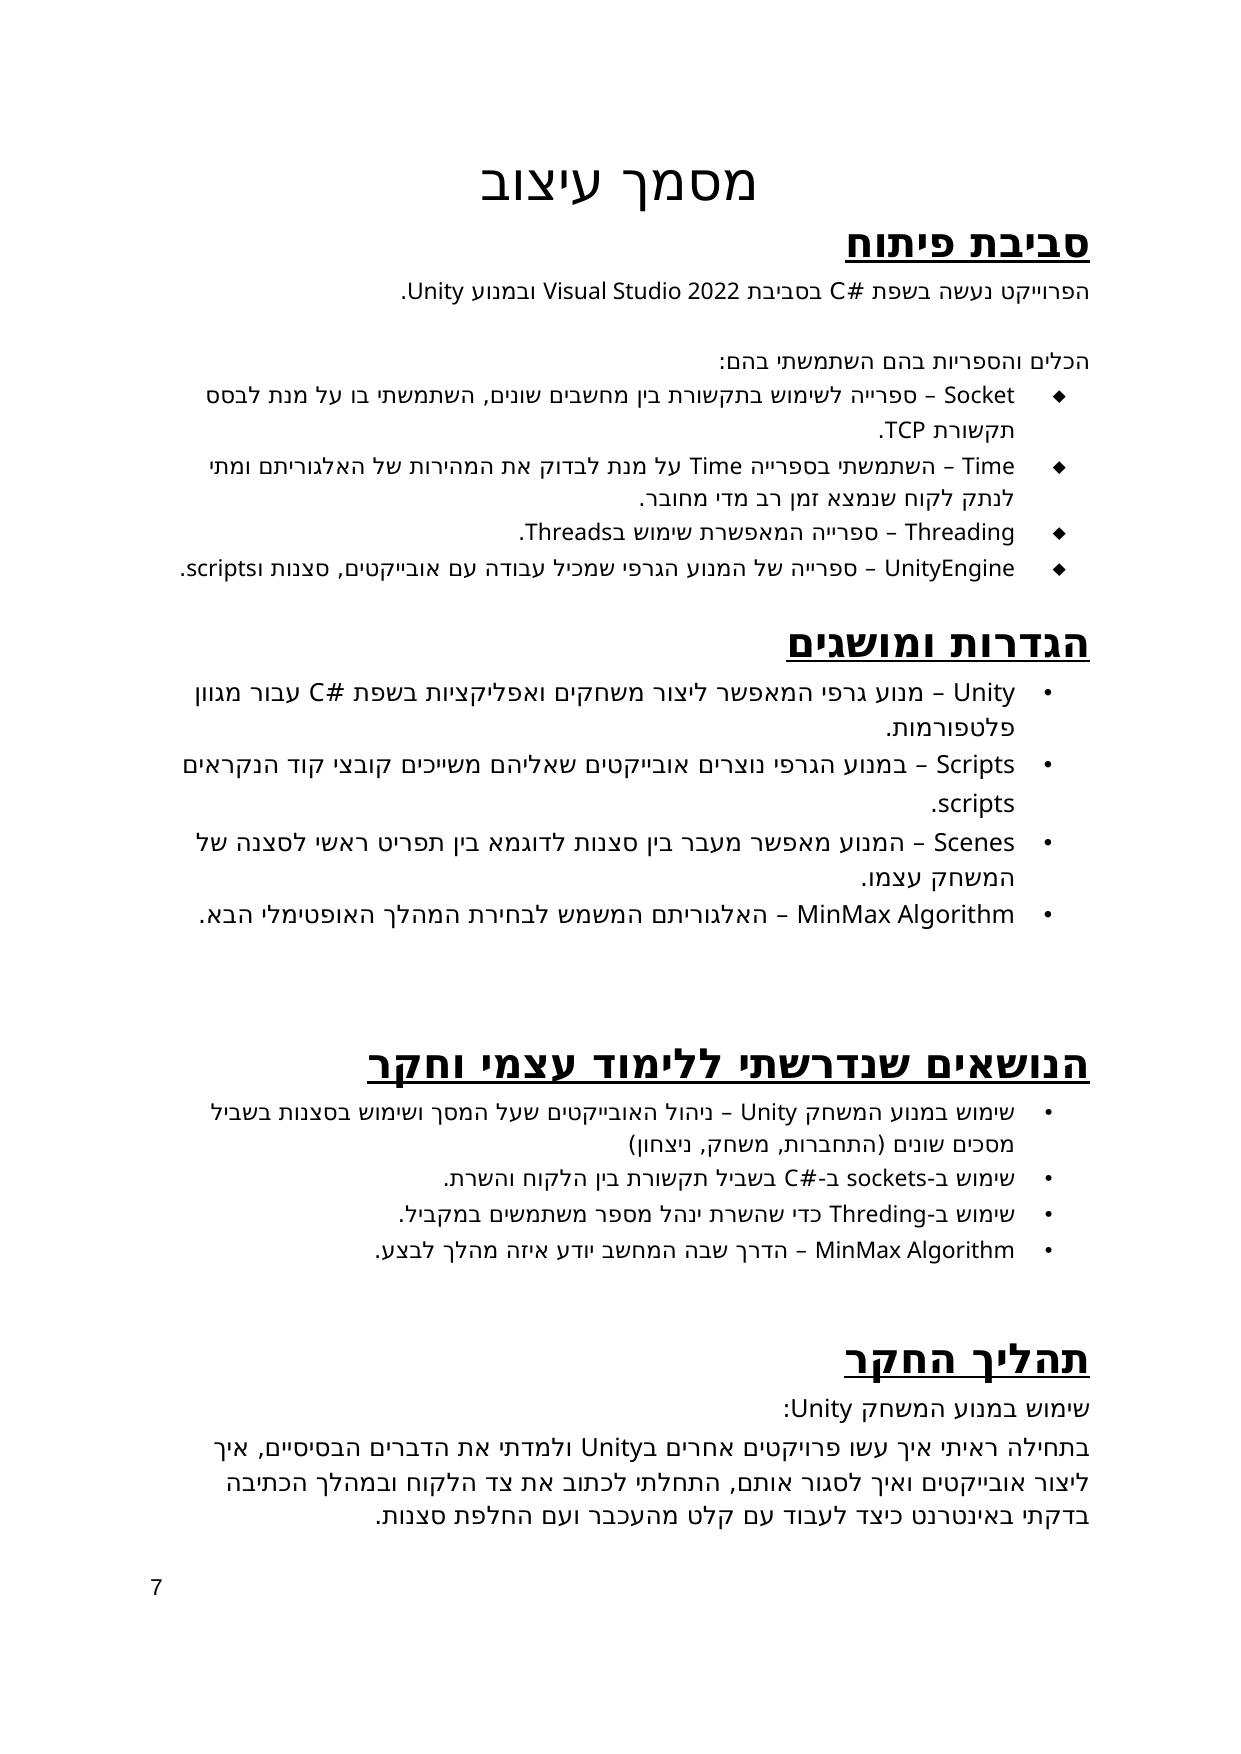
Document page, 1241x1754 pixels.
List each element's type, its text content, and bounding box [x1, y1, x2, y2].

list Time – השתמשתי בספרייה Time על מנת לבדוק את המהירות של האלגוריתם ומתי לנתק לקוח שנמצא זמן רב מדי מחובר. [150, 450, 1053, 512]
text הכלים והספריות בהם השתמשתי בהם: [150, 348, 1090, 375]
title מסמך עיצוב [150, 150, 1090, 213]
text שימוש במנוע המשחק Unity: [150, 1390, 1090, 1424]
text סביבת פיתוח [150, 219, 1090, 268]
list Unity – מנוע גרפי המאפשר ליצור משחקים ואפליקציות בשפת #C עבור מגוון פלטפורמות. [150, 674, 1053, 742]
list Socket – ספרייה לשימוש בתקשורת בין מחשבים שונים, השתמשתי בו על מנת לבסס תקשורת TCP. [150, 379, 1053, 446]
list MinMax Algorithm – האלגוריתם המשמש לבחירת המהלך האופטימלי הבא. [150, 897, 1053, 931]
text הנושאים שנדרשתי ללימוד עצמי וחקר [150, 1040, 1090, 1089]
text הגדרות ומושגים [150, 618, 1090, 667]
title הפרוייקט נעשה בשפת #C בסביבת Visual Studio 2022 ובמנוע Unity. [150, 275, 1090, 306]
list Scenes – המנוע מאפשר מעבר בין סצנות לדוגמא בין תפריט ראשי לסצנה של המשחק עצמו. [150, 824, 1053, 892]
list Threading – ספרייה המאפשרת שימוש בThreads. [150, 516, 1053, 547]
list שימוש במנוע המשחק Unity – ניהול האובייקטים שעל המסך ושימוש בסצנות בשביל מסכים שונים (התחברות, משחק, ניצחון) [150, 1096, 1053, 1158]
list Scripts – במנוע הגרפי נוצרים אובייקטים שאליהם משייכים קובצי קוד הנקראים scripts. [150, 746, 1053, 819]
text בתחילה ראיתי איך עשו פרויקטים אחרים בUnity ולמדתי את הדברים הבסיסיים, איך ליצור אובייקטים ואיך לסגור אותם, התחלתי לכתוב את צד הלקוח ובמהלך הכתיבה בדקתי באינטרנט כיצד לעבוד עם קלט מהעכבר ועם החלפת סצנות. [150, 1429, 1090, 1531]
text תהליך החקר [150, 1335, 1090, 1383]
list UnityEngine – ספרייה של המנוע הגרפי שמכיל עבודה עם אובייקטים, סצנות וscripts. [150, 552, 1053, 583]
list MinMax Algorithm – הדרך שבה המחשב יודע איזה מהלך לבצע. [150, 1233, 1053, 1265]
list שימוש ב-Threding כדי שהשרת ינהל מספר משתמשים במקביל. [150, 1198, 1053, 1229]
list שימוש ב-sockets ב-#C בשביל תקשורת בין הלקוח והשרת. [150, 1162, 1053, 1193]
